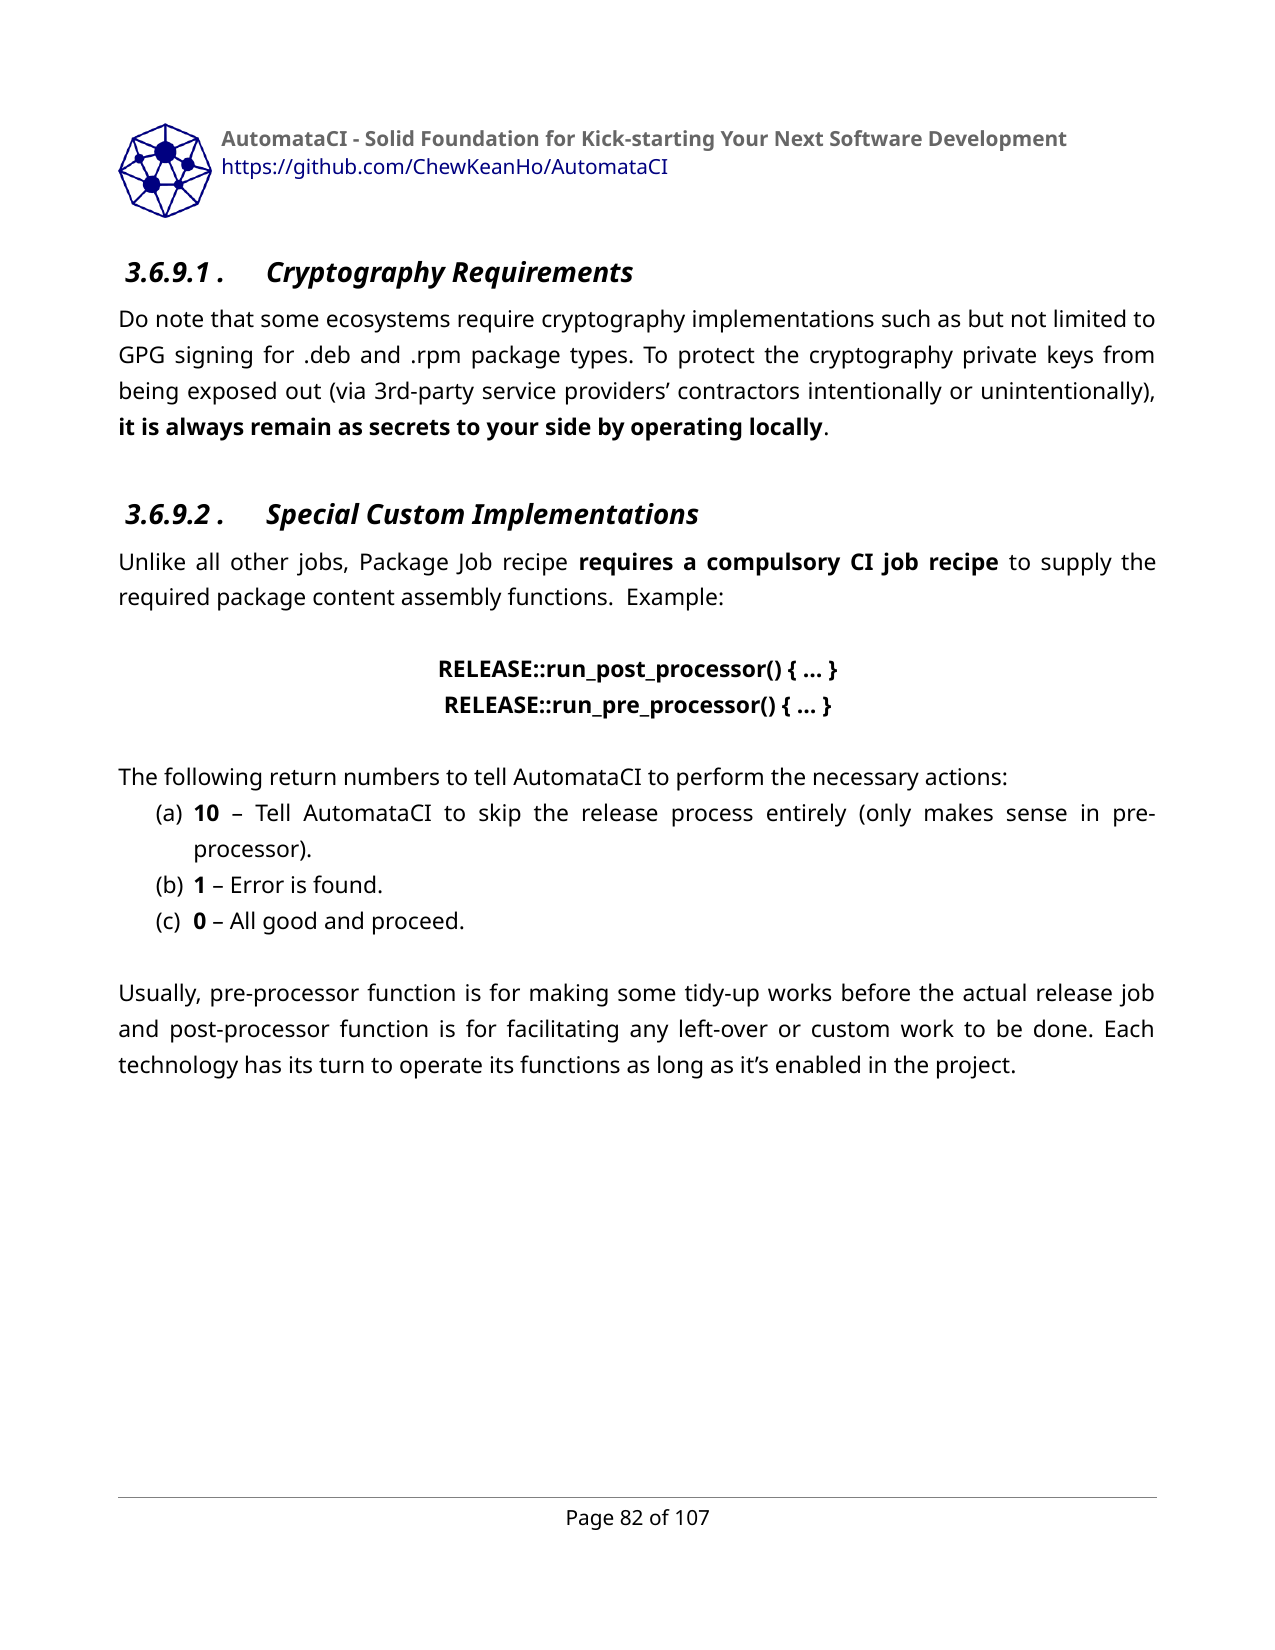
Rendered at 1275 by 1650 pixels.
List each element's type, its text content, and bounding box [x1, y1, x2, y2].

text Do note that some ecosystems require cryptography implementations such as but not limited to GPG signing for .deb and .rpm package types. To protect the cryptography private keys from being exposed out (via 3rd-party service providers’ contractors intentionally or unintentionally), it is always remain as secrets to your side by operating locally. [118, 303, 1157, 442]
text RELEASE::run_post_processor() { … } [118, 653, 1157, 684]
text The following return numbers to tell AutomataCI to perform the necessary actions: [118, 761, 1157, 792]
list 10 – Tell AutomataCI to skip the release process entirely (only makes sense in pre-processor). [156, 797, 1157, 864]
picture [118, 123, 212, 218]
text RELEASE::run_pre_processor() { … } [118, 689, 1157, 720]
list 0 – All good and proceed. [156, 905, 1157, 936]
subtitle Cryptography Requirements [118, 253, 1157, 291]
list 1 – Error is found. [156, 869, 1157, 900]
text Usually, pre-processor function is for making some tidy-up works before the actual release job and post-processor function is for facilitating any left-over or custom work to be done. Each technology has its turn to operate its functions as long as it’s enabled in the project. [118, 977, 1157, 1080]
subtitle Special Custom Implementations [118, 495, 1157, 533]
text Unlike all other jobs, Package Job recipe requires a compulsory CI job recipe to supply the required package content assembly functions. Example: [118, 545, 1157, 613]
